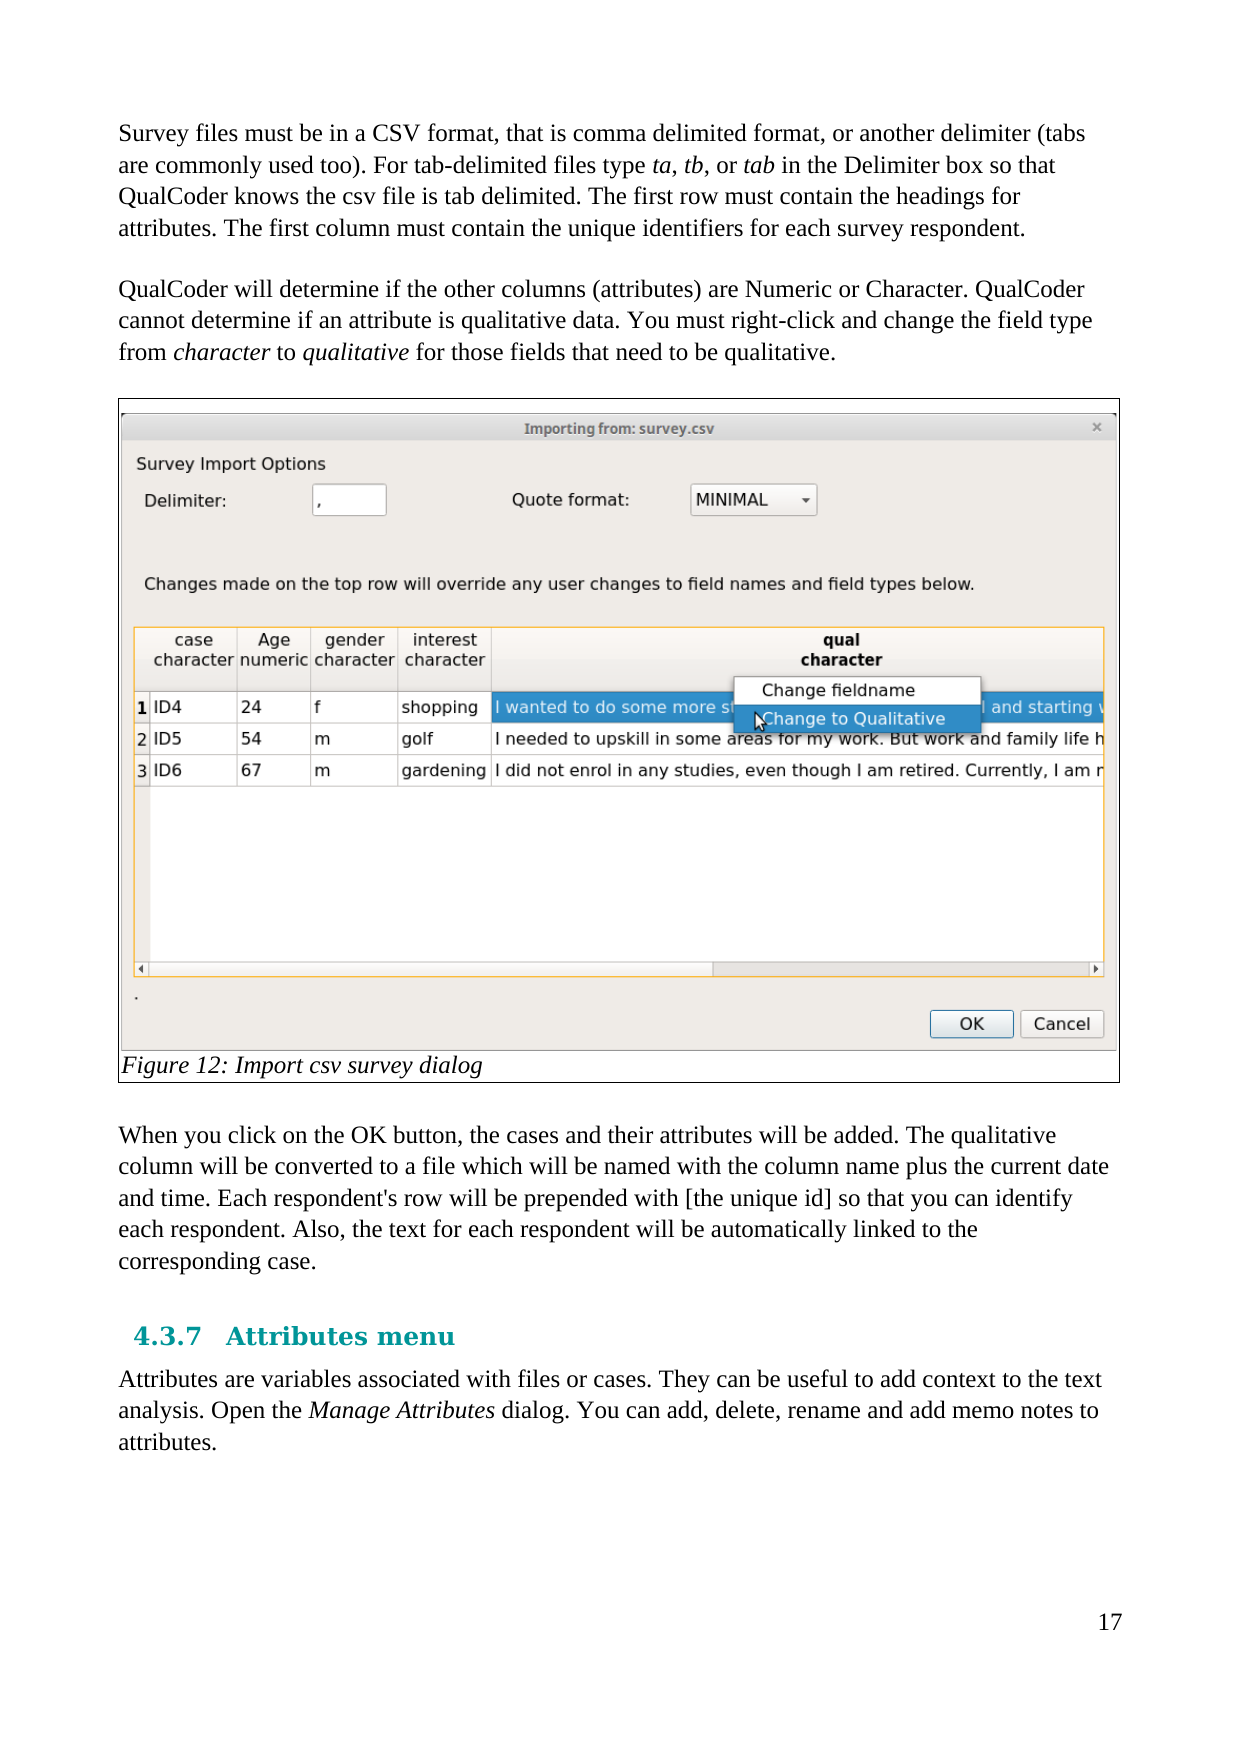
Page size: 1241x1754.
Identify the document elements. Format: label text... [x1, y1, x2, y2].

text QualCoder will determine if the other columns (attributes) are Numeric or Character. QualCoder cannot determine if an attribute is qualitative data. You must right-click and change the field type from character to qualitative for those fields that need to be qualitative. [118, 274, 1122, 366]
subtitle Attributes menu [124, 1322, 1122, 1351]
text Figure 12: Import csv survey dialog [121, 1051, 1116, 1079]
text When you click on the OK button, the cases and their attributes will be added. The qualitative column will be converted to a file which will be named with the column name plus the current date and time. Each respondent's row will be prepended with [the unique id] so that you can identify each respondent. Also, the text for each respondent will be automatically linked to the corresponding case. [118, 1120, 1122, 1275]
picture [121, 413, 1117, 1051]
text Survey files must be in a CSV format, that is comma delimited format, or another delimiter (tabs are commonly used too). For tab-delimited files type ta, tb, or tab in the Delimiter box so that QualCoder knows the csv file is tab delimited. The first row must contain the headings for attributes. The first column must contain the unique identifiers for each survey respondent. [118, 118, 1122, 242]
text Attributes are variables associated with files or cases. They can be useful to add context to the text analysis. Open the Manage Attributes dialog. You can add, delete, rename and add memo notes to attributes. [118, 1364, 1122, 1456]
